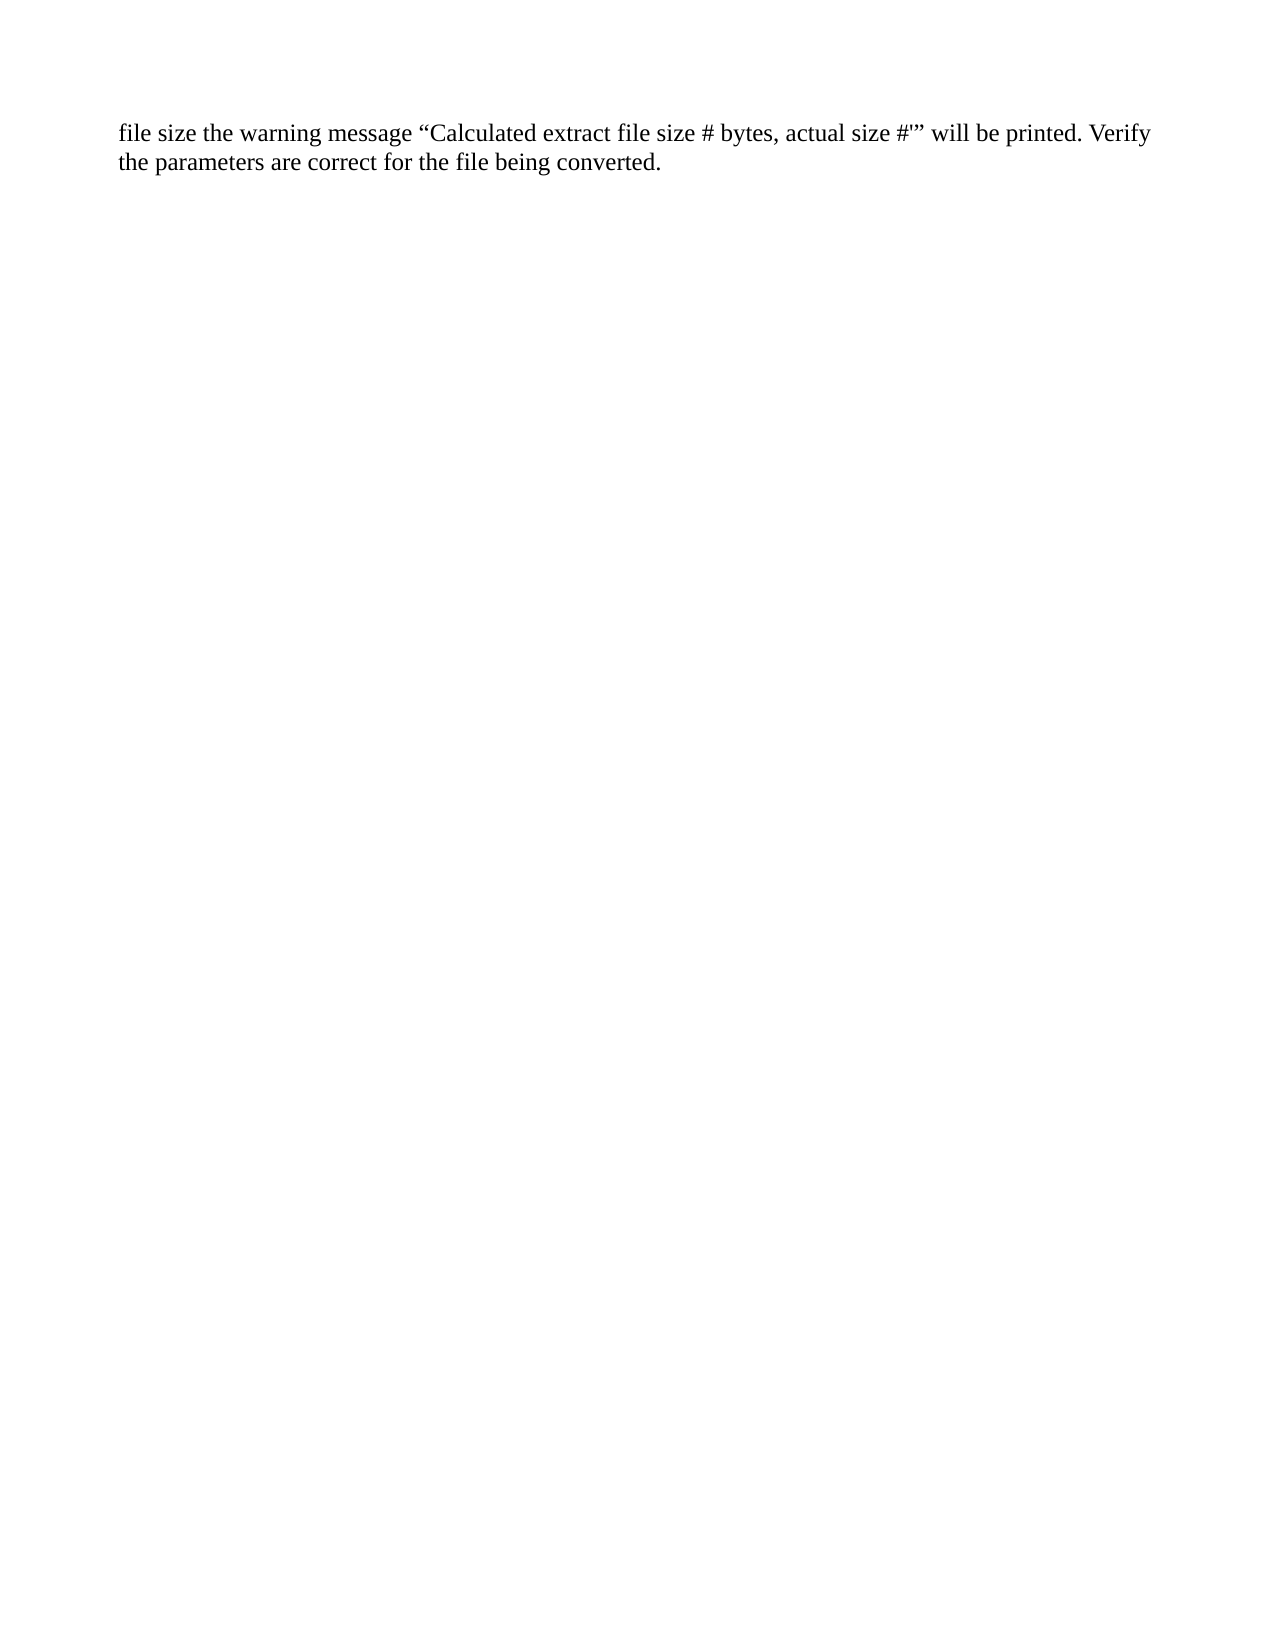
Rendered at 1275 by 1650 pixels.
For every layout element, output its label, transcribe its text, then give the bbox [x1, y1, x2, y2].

text file size the warning message “Calculated extract file size # bytes, actual size #'” will be printed. Verify the parameters are correct for the file being converted. [118, 118, 1157, 176]
